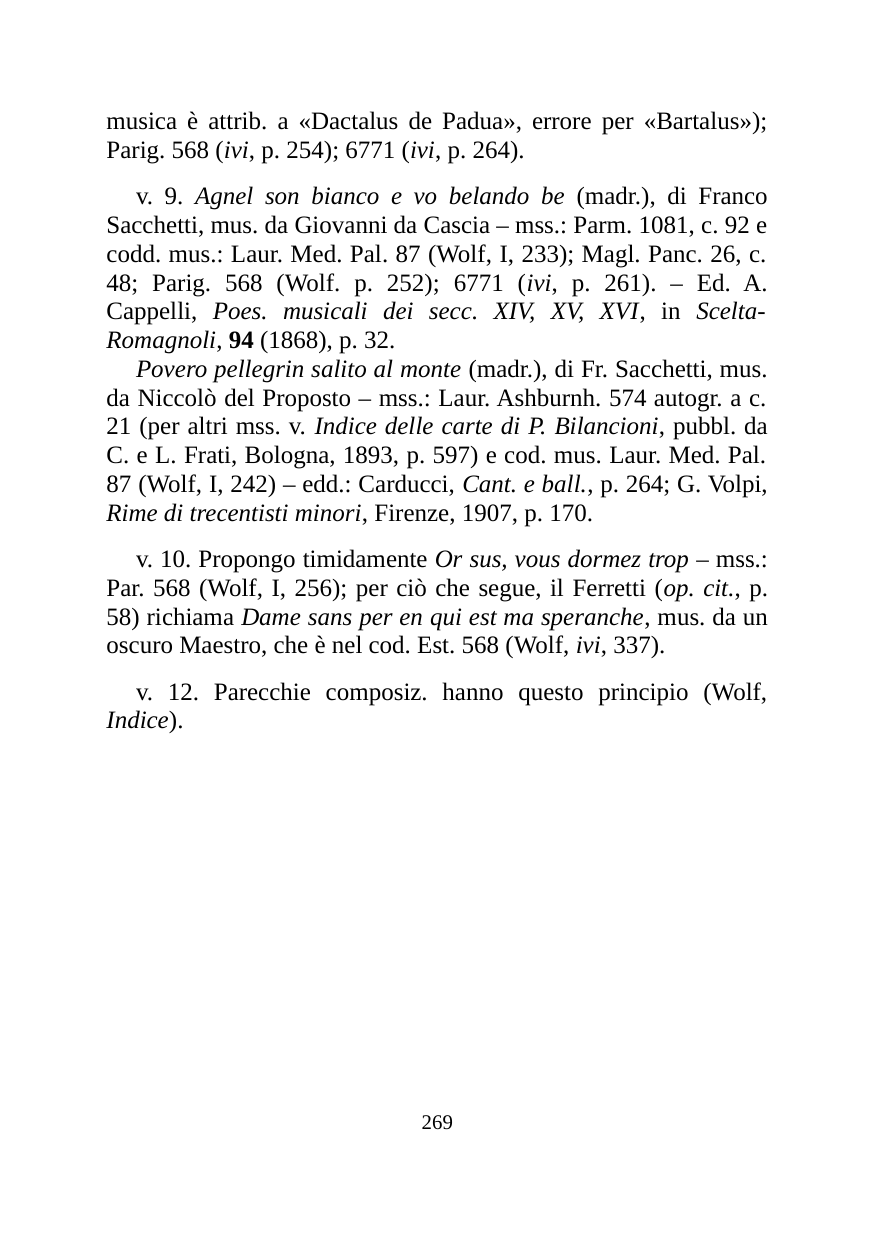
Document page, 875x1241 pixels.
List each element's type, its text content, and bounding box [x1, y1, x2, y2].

text v. 12. Parecchie composiz. hanno questo principio (Wolf, Indice). [106, 677, 768, 734]
text Povero pellegrin salito al monte (madr.), di Fr. Sacchetti, mus. da Niccolò del Proposto – mss.: Laur. Ashburnh. 574 autogr. a c. 21 (per altri mss. v. Indice delle carte di P. Bilancioni, pubbl. da C. e L. Frati, Bologna, 1893, p. 597) e cod. mus. Laur. Med. Pal. 87 (Wolf, I, 242) – edd.: Carducci, Cant. e ball., p. 264; G. Volpi, Rime di trecentisti minori, Firenze, 1907, p. 170. [106, 354, 768, 526]
text musica è attrib. a «Dactalus de Padua», errore per «Bartalus»); Parig. 568 (ivi, p. 254); 6771 (ivi, p. 264). [106, 106, 768, 164]
text v. 10. Propongo timidamente Or sus, vous dormez trop – mss.: Par. 568 (Wolf, I, 256); per ciò che segue, il Ferretti (op. cit., p. 58) richiama Dame sans per en qui est ma speranche, mus. da un oscuro Maestro, che è nel cod. Est. 568 (Wolf, ivi, 337). [106, 544, 768, 659]
text v. 9. Agnel son bianco e vo belando be (madr.), di Franco Sacchetti, mus. da Giovanni da Cascia – mss.: Parm. 1081, c. 92 e codd. mus.: Laur. Med. Pal. 87 (Wolf, I, 233); Magl. Panc. 26, c. 48; Parig. 568 (Wolf. p. 252); 6771 (ivi, p. 261). – Ed. A. Cappelli, Poes. musicali dei secc. XIV, XV, XVI, in Scelta-Romagnoli, 94 (1868), p. 32. [106, 181, 768, 354]
